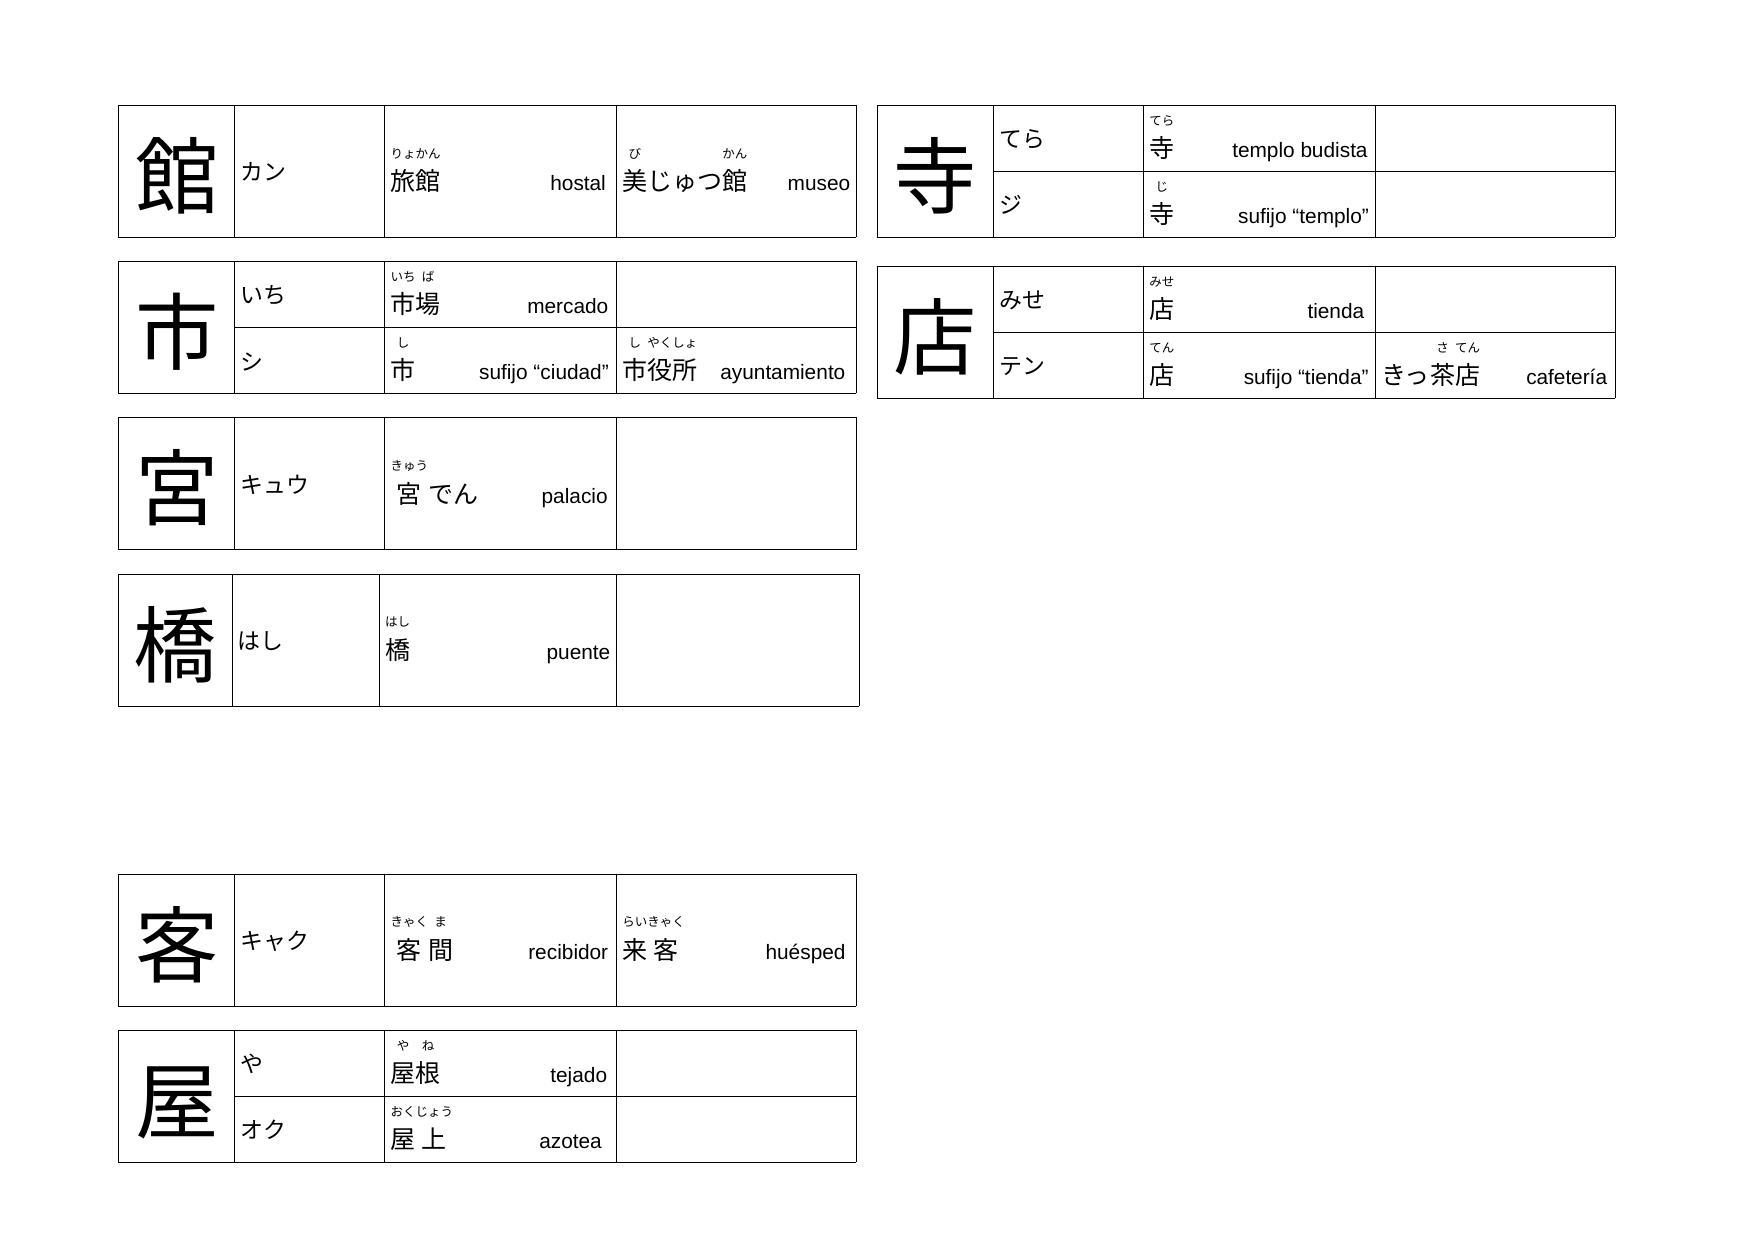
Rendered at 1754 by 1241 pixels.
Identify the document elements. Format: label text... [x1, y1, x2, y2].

table_header 旅りょ館かん hostal [385, 106, 616, 237]
table_cell 市し役やく所しょ ayuntamiento [617, 328, 856, 393]
table_cell テン [994, 333, 1143, 398]
table_header [617, 262, 856, 327]
table_header [1376, 106, 1615, 171]
table_header 客 [119, 875, 234, 1006]
table_cell 屋おく上じょう azotea [385, 1097, 616, 1162]
table_header や [235, 1031, 384, 1096]
table_header いち [235, 262, 384, 327]
table_header 美びじゅつ館かん museo [617, 106, 856, 237]
table_header 橋 [119, 575, 232, 706]
table_header はし [233, 575, 379, 706]
table_header カン [235, 106, 384, 237]
table_cell オク [235, 1097, 384, 1162]
table_header キュウ [235, 418, 384, 549]
table_header 店 [878, 267, 993, 398]
table_header [617, 575, 859, 706]
table_header 来らい客きゃく huésped [617, 875, 856, 1006]
table_header 店みせ tienda [1144, 267, 1375, 332]
table_header [617, 1031, 856, 1096]
table_header 市いち場ば mercado [385, 262, 616, 327]
table_header 市 [119, 262, 234, 393]
table_cell [617, 1097, 856, 1162]
table_header 寺てら templo budista [1144, 106, 1375, 171]
table_cell シ [235, 328, 384, 393]
table_header 屋 [119, 1031, 234, 1162]
table_header キャク [235, 875, 384, 1006]
table_header 客きゃく間ま recibidor [385, 875, 616, 1006]
table_header 屋や根ね tejado [385, 1031, 616, 1096]
table_cell 寺じ sufijo “templo” [1144, 172, 1375, 237]
table_header 寺 [878, 106, 993, 237]
table_cell [1376, 172, 1615, 237]
table_header 橋はし puente [380, 575, 616, 706]
table_header 館 [119, 106, 234, 237]
table_cell 市し sufijo “ciudad” [385, 328, 616, 393]
table_header てら [994, 106, 1143, 171]
table_cell ジ [994, 172, 1143, 237]
table_header 宮 [119, 418, 234, 549]
table_header みせ [994, 267, 1143, 332]
table_cell きっ茶さ店てん cafetería [1376, 333, 1615, 398]
table_header 宮きゅうでん palacio [385, 418, 616, 549]
table_header [1376, 267, 1615, 332]
table_cell 店てん sufijo “tienda” [1144, 333, 1375, 398]
table_header [617, 418, 856, 549]
